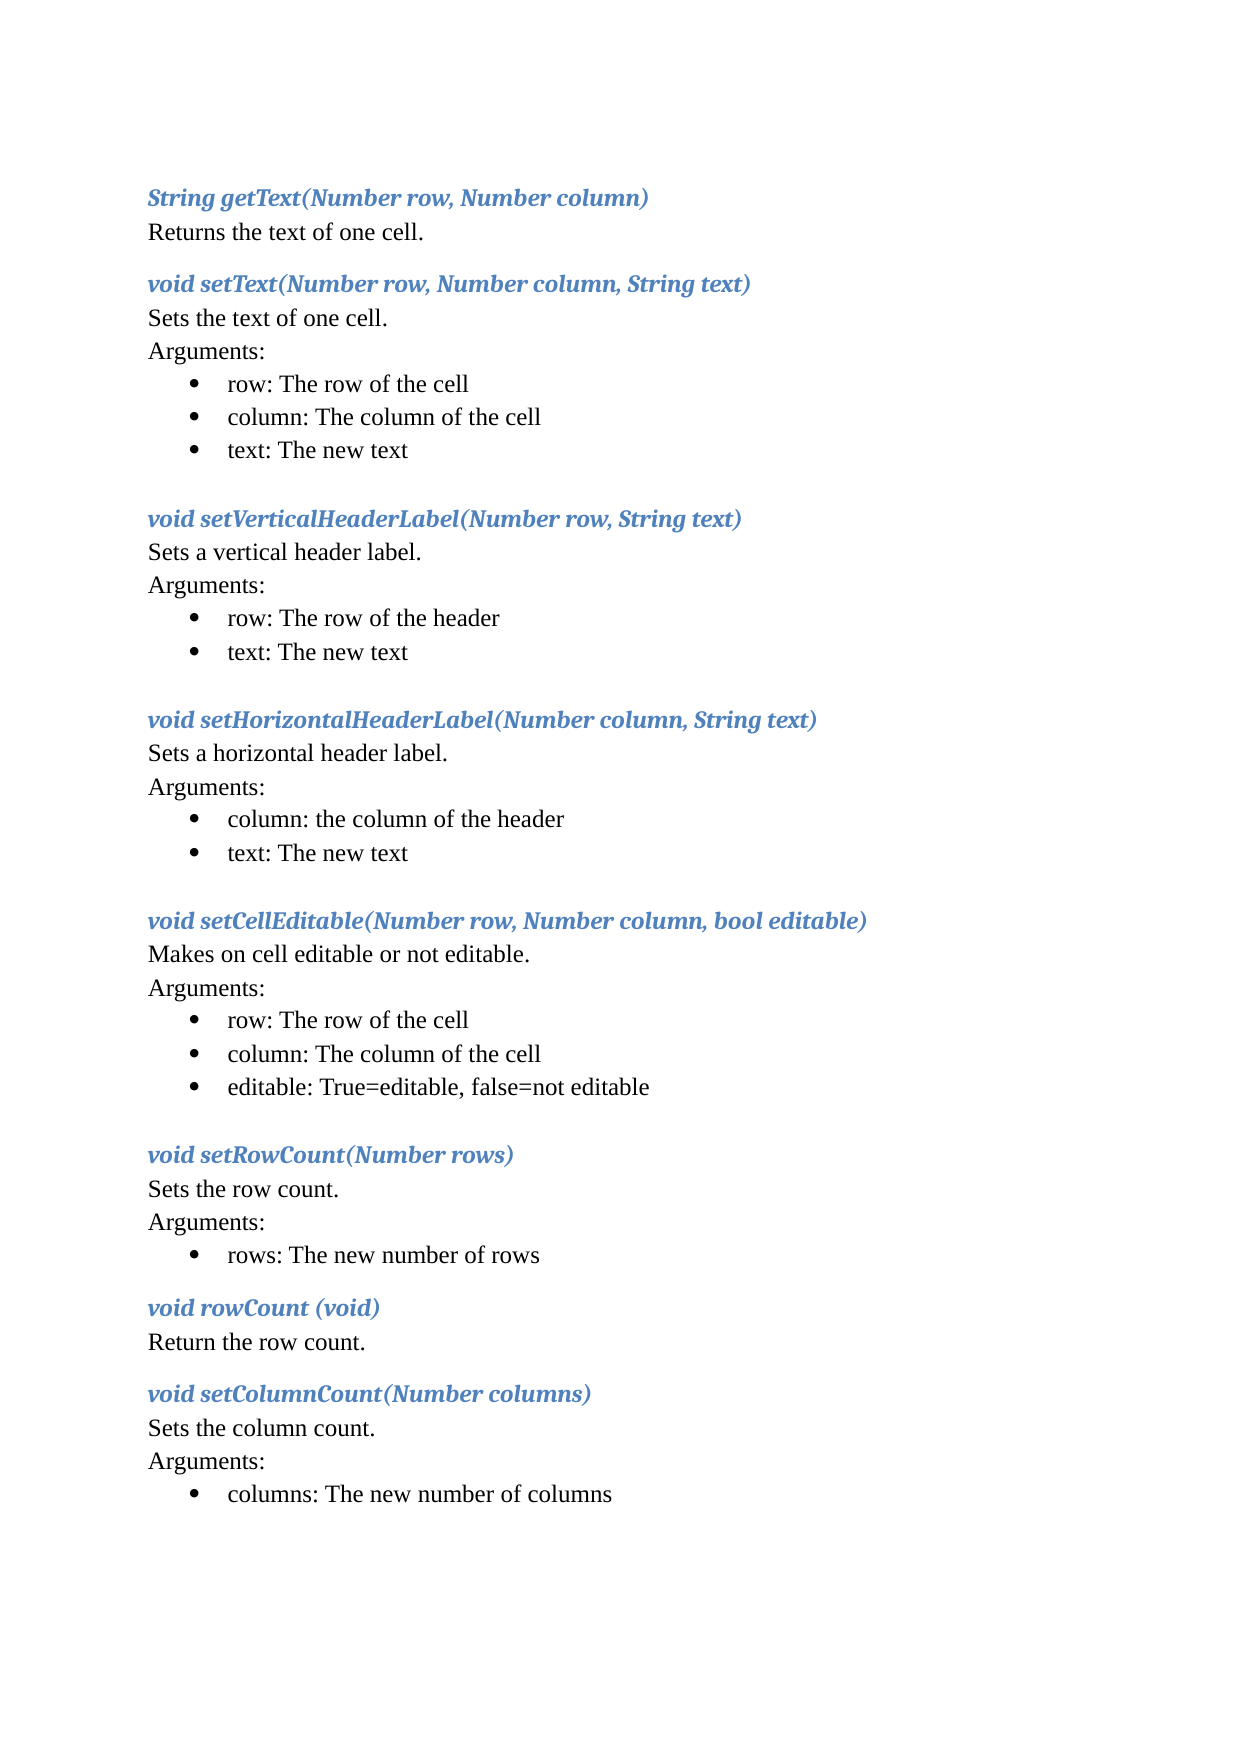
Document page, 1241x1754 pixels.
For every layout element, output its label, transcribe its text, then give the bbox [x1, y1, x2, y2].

subtitle void setHorizontalHeaderLabel(Number column, String text) [148, 706, 1093, 734]
text Sets the text of one cell. [148, 303, 1093, 332]
subtitle void rowCount (void) [148, 1293, 1093, 1322]
text Returns the text of one cell. [148, 217, 1093, 245]
text Arguments: [148, 1207, 1093, 1235]
text Makes on cell editable or not editable. [148, 939, 1093, 968]
text Sets the column count. [148, 1413, 1093, 1442]
list row: The row of the cell [190, 1006, 1093, 1034]
text Arguments: [148, 571, 1093, 599]
list text: The new text [190, 838, 1093, 866]
subtitle void setCellEditable(Number row, Number column, bool editable) [148, 907, 1093, 935]
text Arguments: [148, 1446, 1093, 1475]
list row: The row of the cell [190, 369, 1093, 398]
list column: the column of the header [190, 804, 1093, 833]
subtitle void setColumnCount(Number columns) [148, 1380, 1093, 1409]
list text: The new text [190, 436, 1093, 464]
text Arguments: [148, 973, 1093, 1001]
list rows: The new number of rows [190, 1240, 1093, 1268]
text Return the row count. [148, 1327, 1093, 1355]
list text: The new text [190, 637, 1093, 665]
subtitle String getText(Number row, Number column) [148, 183, 1093, 212]
text Sets the row count. [148, 1174, 1093, 1202]
list column: The column of the cell [190, 1039, 1093, 1067]
text Sets a horizontal header label. [148, 738, 1093, 767]
list editable: True=editable, false=not editable [190, 1072, 1093, 1100]
text Arguments: [148, 336, 1093, 365]
subtitle void setText(Number row, Number column, String text) [148, 270, 1093, 299]
subtitle void setVerticalHeaderLabel(Number row, String text) [148, 504, 1093, 533]
list column: The column of the cell [190, 402, 1093, 431]
list columns: The new number of columns [190, 1479, 1093, 1508]
text Sets a vertical header label. [148, 537, 1093, 566]
list row: The row of the header [190, 603, 1093, 632]
text Arguments: [148, 772, 1093, 800]
subtitle void setRowCount(Number rows) [148, 1141, 1093, 1169]
